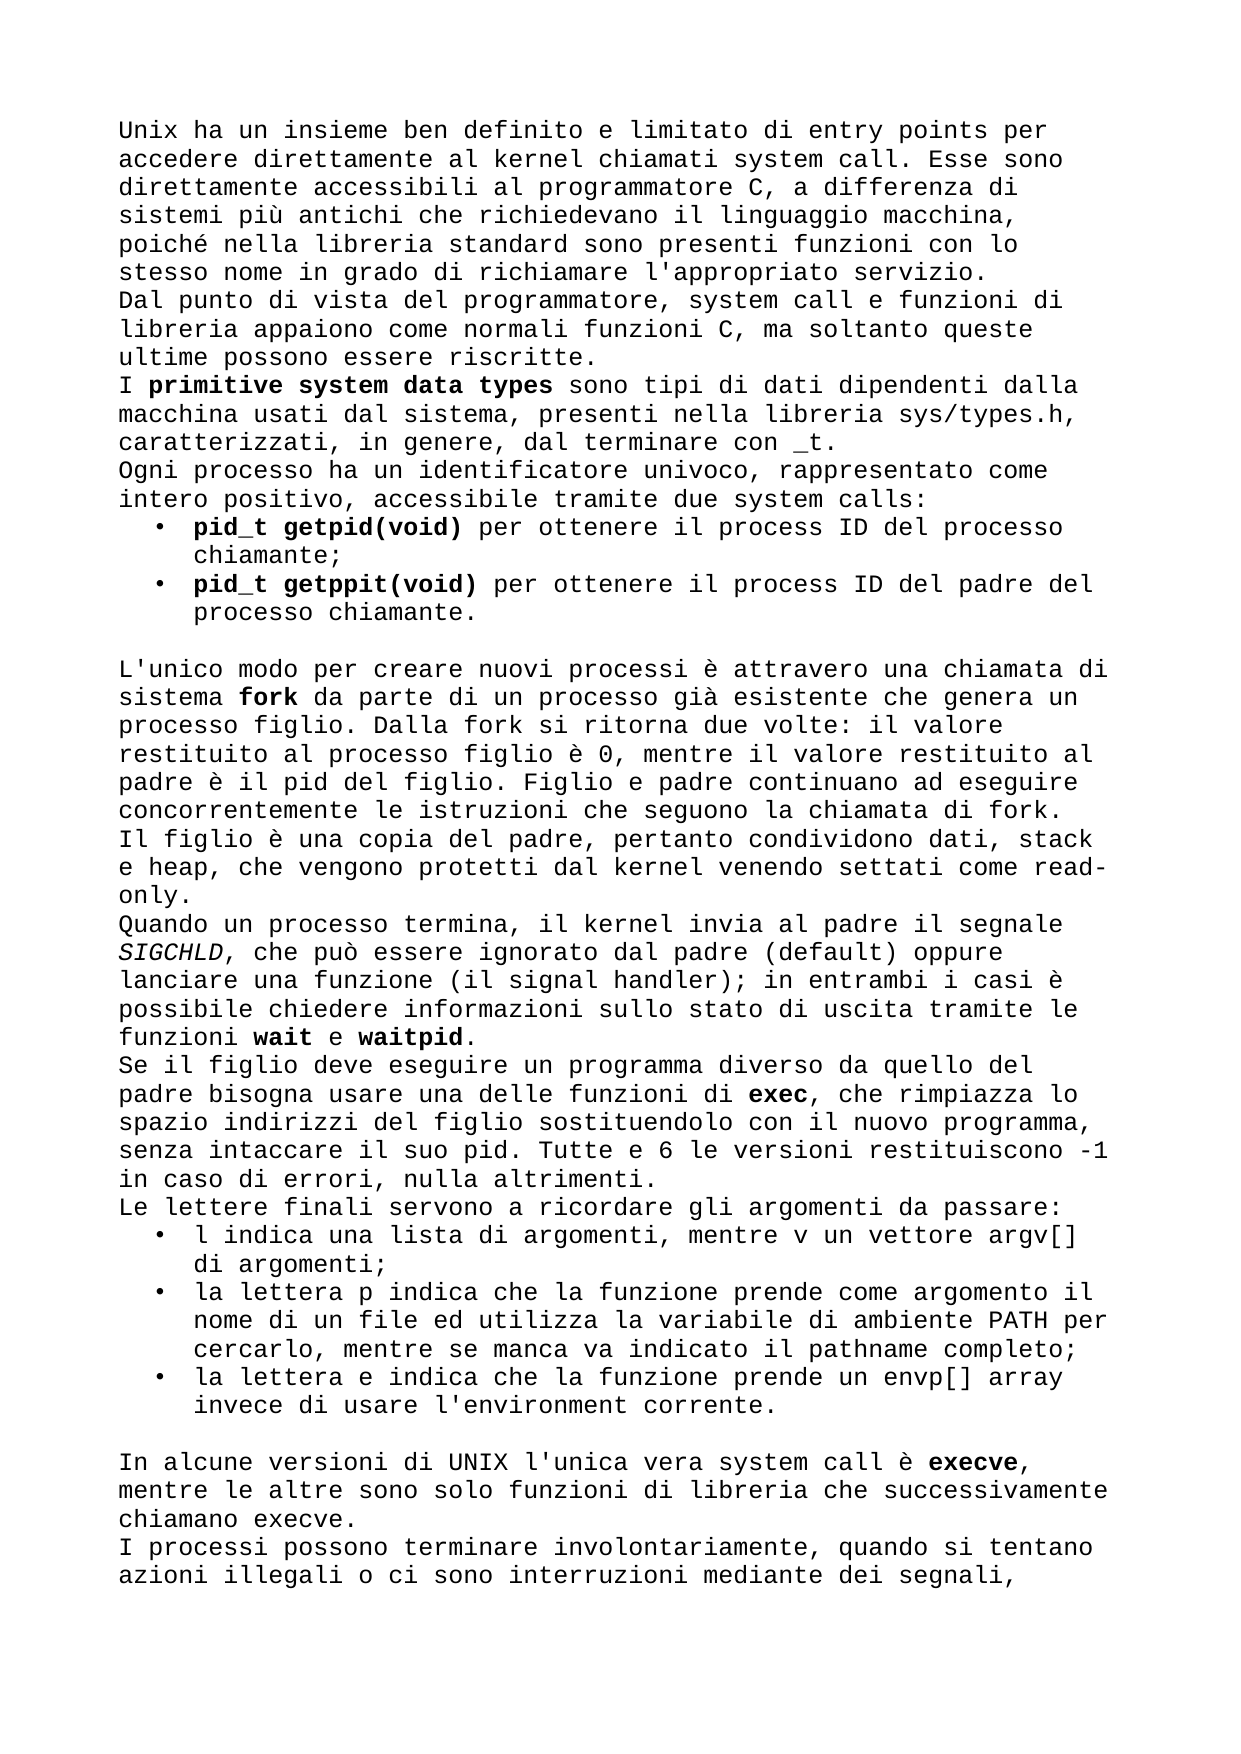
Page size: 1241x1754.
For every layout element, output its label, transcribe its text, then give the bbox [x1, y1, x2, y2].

list pid_t getppit(void) per ottenere il process ID del padre del processo chiamante. [156, 571, 1122, 628]
text Le lettere finali servono a ricordare gli argomenti da passare: [118, 1195, 1122, 1223]
text Unix ha un insieme ben definito e limitato di entry points per accedere direttamente al kernel chiamati system call. Esse sono direttamente accessibili al programmatore C, a differenza di sistemi più antichi che richiedevano il linguaggio macchina, poiché nella libreria standard sono presenti funzioni con lo stesso nome in grado di richiamare l'appropriato servizio. [118, 118, 1122, 288]
text Se il figlio deve eseguire un programma diverso da quello del padre bisogna usare una delle funzioni di exec, che rimpiazza lo spazio indirizzi del figlio sostituendolo con il nuovo programma, senza intaccare il suo pid. Tutte e 6 le versioni restituiscono -1 in caso di errori, nulla altrimenti. [118, 1053, 1122, 1195]
list la lettera p indica che la funzione prende come argomento il nome di un file ed utilizza la variabile di ambiente PATH per cercarlo, mentre se manca va indicato il pathname completo; [156, 1280, 1122, 1365]
text Dal punto di vista del programmatore, system call e funzioni di libreria appaiono come normali funzioni C, ma soltanto queste ultime possono essere riscritte. [118, 288, 1122, 373]
text Quando un processo termina, il kernel invia al padre il segnale SIGCHLD, che può essere ignorato dal padre (default) oppure lanciare una funzione (il signal handler); in entrambi i casi è possibile chiedere informazioni sullo stato di uscita tramite le funzioni wait e waitpid. [118, 911, 1122, 1053]
list pid_t getpid(void) per ottenere il process ID del processo chiamante; [156, 515, 1122, 571]
list l indica una lista di argomenti, mentre v un vettore argv[] di argomenti; [156, 1223, 1122, 1280]
text I processi possono terminare involontariamente, quando si tentano azioni illegali o ci sono interruzioni mediante dei segnali, [118, 1535, 1122, 1591]
text Ogni processo ha un identificatore univoco, rappresentato come intero positivo, accessibile tramite due system calls: [118, 458, 1122, 515]
text Il figlio è una copia del padre, pertanto condividono dati, stack e heap, che vengono protetti dal kernel venendo settati come read-only. [118, 826, 1122, 911]
list la lettera e indica che la funzione prende un envp[] array invece di usare l'environment corrente. [156, 1365, 1122, 1421]
text L'unico modo per creare nuovi processi è attravero una chiamata di sistema fork da parte di un processo già esistente che genera un processo figlio. Dalla fork si ritorna due volte: il valore restituito al processo figlio è 0, mentre il valore restituito al padre è il pid del figlio. Figlio e padre continuano ad eseguire concorrentemente le istruzioni che seguono la chiamata di fork. [118, 656, 1122, 826]
text In alcune versioni di UNIX l'unica vera system call è execve, mentre le altre sono solo funzioni di libreria che successivamente chiamano execve. [118, 1450, 1122, 1535]
text I primitive system data types sono tipi di dati dipendenti dalla macchina usati dal sistema, presenti nella libreria sys/types.h, caratterizzati, in genere, dal terminare con _t. [118, 373, 1122, 458]
